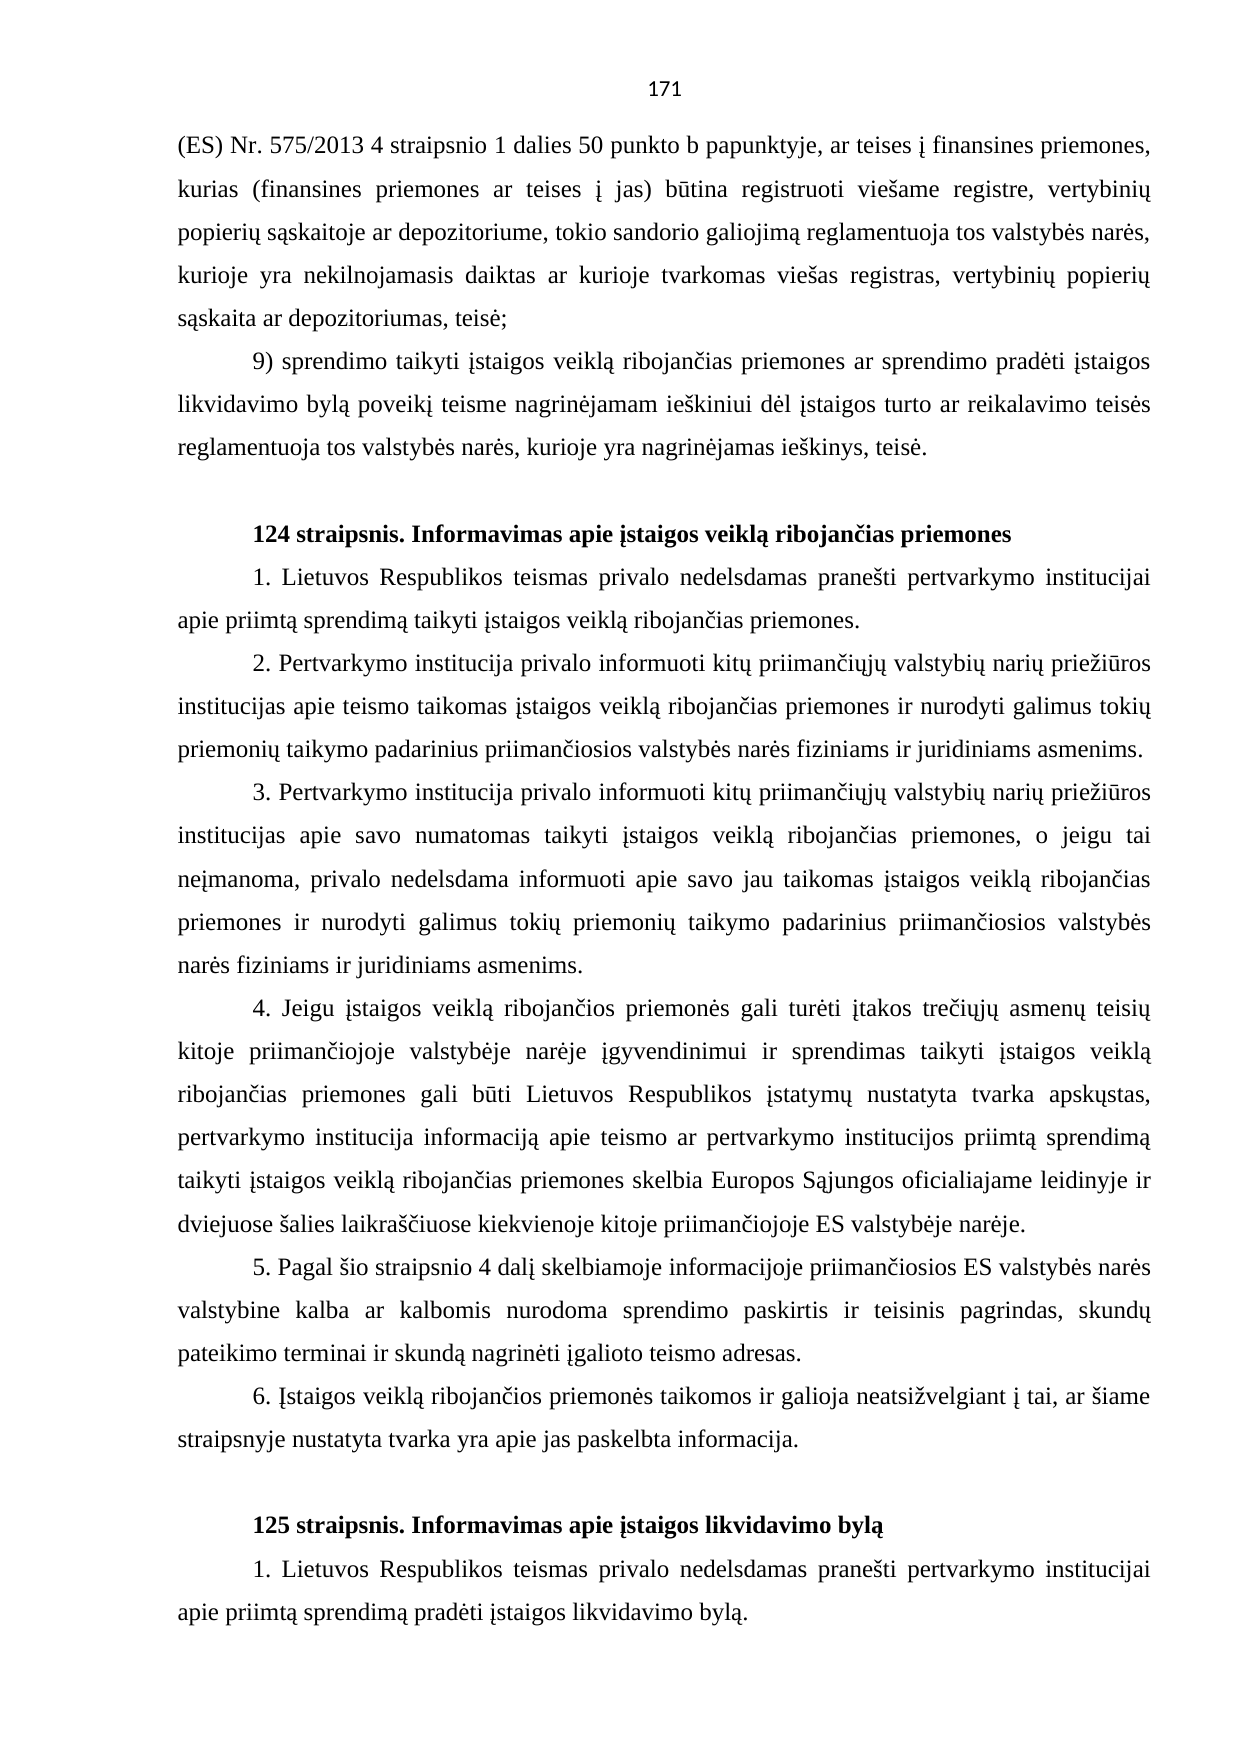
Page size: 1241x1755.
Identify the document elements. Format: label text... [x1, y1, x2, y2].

text 4. Jeigu įstaigos veiklą ribojančios priemonės gali turėti įtakos trečiųjų asmenų teisių kitoje priimančiojoje valstybėje narėje įgyvendinimui ir sprendimas taikyti įstaigos veiklą ribojančias priemones gali būti Lietuvos Respublikos įstatymų nustatyta tvarka apskųstas, pertvarkymo institucija informaciją apie teismo ar pertvarkymo institucijos priimtą sprendimą taikyti įstaigos veiklą ribojančias priemones skelbia Europos Sąjungos oficialiajame leidinyje ir dviejuose šalies laikraščiuose kiekvienoje kitoje priimančiojoje ES valstybėje narėje. [177, 993, 1152, 1237]
text 125 straipsnis. Informavimas apie įstaigos likvidavimo bylą [177, 1511, 1152, 1539]
text 5. Pagal šio straipsnio 4 dalį skelbiamoje informacijoje priimančiosios ES valstybės narės valstybine kalba ar kalbomis nurodoma sprendimo paskirtis ir teisinis pagrindas, skundų pateikimo terminai ir skundą nagrinėti įgalioto teismo adresas. [177, 1252, 1152, 1367]
text 9) sprendimo taikyti įstaigos veiklą ribojančias priemones ar sprendimo pradėti įstaigos likvidavimo bylą poveikį teisme nagrinėjamam ieškiniui dėl įstaigos turto ar reikalavimo teisės reglamentuoja tos valstybės narės, kurioje yra nagrinėjamas ieškinys, teisė. [177, 346, 1152, 461]
text 1. Lietuvos Respublikos teismas privalo nedelsdamas pranešti pertvarkymo institucijai apie priimtą sprendimą pradėti įstaigos likvidavimo bylą. [177, 1554, 1152, 1626]
text 3. Pertvarkymo institucija privalo informuoti kitų priimančiųjų valstybių narių priežiūros institucijas apie savo numatomas taikyti įstaigos veiklą ribojančias priemones, o jeigu tai neįmanoma, privalo nedelsdama informuoti apie savo jau taikomas įstaigos veiklą ribojančias priemones ir nurodyti galimus tokių priemonių taikymo padarinius priimančiosios valstybės narės fiziniams ir juridiniams asmenims. [177, 777, 1152, 979]
text 2. Pertvarkymo institucija privalo informuoti kitų priimančiųjų valstybių narių priežiūros institucijas apie teismo taikomas įstaigos veiklą ribojančias priemones ir nurodyti galimus tokių priemonių taikymo padarinius priimančiosios valstybės narės fiziniams ir juridiniams asmenims. [177, 648, 1152, 763]
text (ES) Nr. 575/2013 4 straipsnio 1 dalies 50 punkto b papunktyje, ar teises į finansines priemones, kurias (finansines priemones ar teises į jas) būtina registruoti viešame registre, vertybinių popierių sąskaitoje ar depozitoriume, tokio sandorio galiojimą reglamentuoja tos valstybės narės, kurioje yra nekilnojamasis daiktas ar kurioje tvarkomas viešas registras, vertybinių popierių sąskaita ar depozitoriumas, teisė; [177, 131, 1152, 332]
text 124 straipsnis. Informavimas apie įstaigos veiklą ribojančias priemones [177, 519, 1152, 547]
text 6. Įstaigos veiklą ribojančios priemonės taikomos ir galioja neatsižvelgiant į tai, ar šiame straipsnyje nustatyta tvarka yra apie jas paskelbta informacija. [177, 1381, 1152, 1453]
text 1. Lietuvos Respublikos teismas privalo nedelsdamas pranešti pertvarkymo institucijai apie priimtą sprendimą taikyti įstaigos veiklą ribojančias priemones. [177, 562, 1152, 634]
